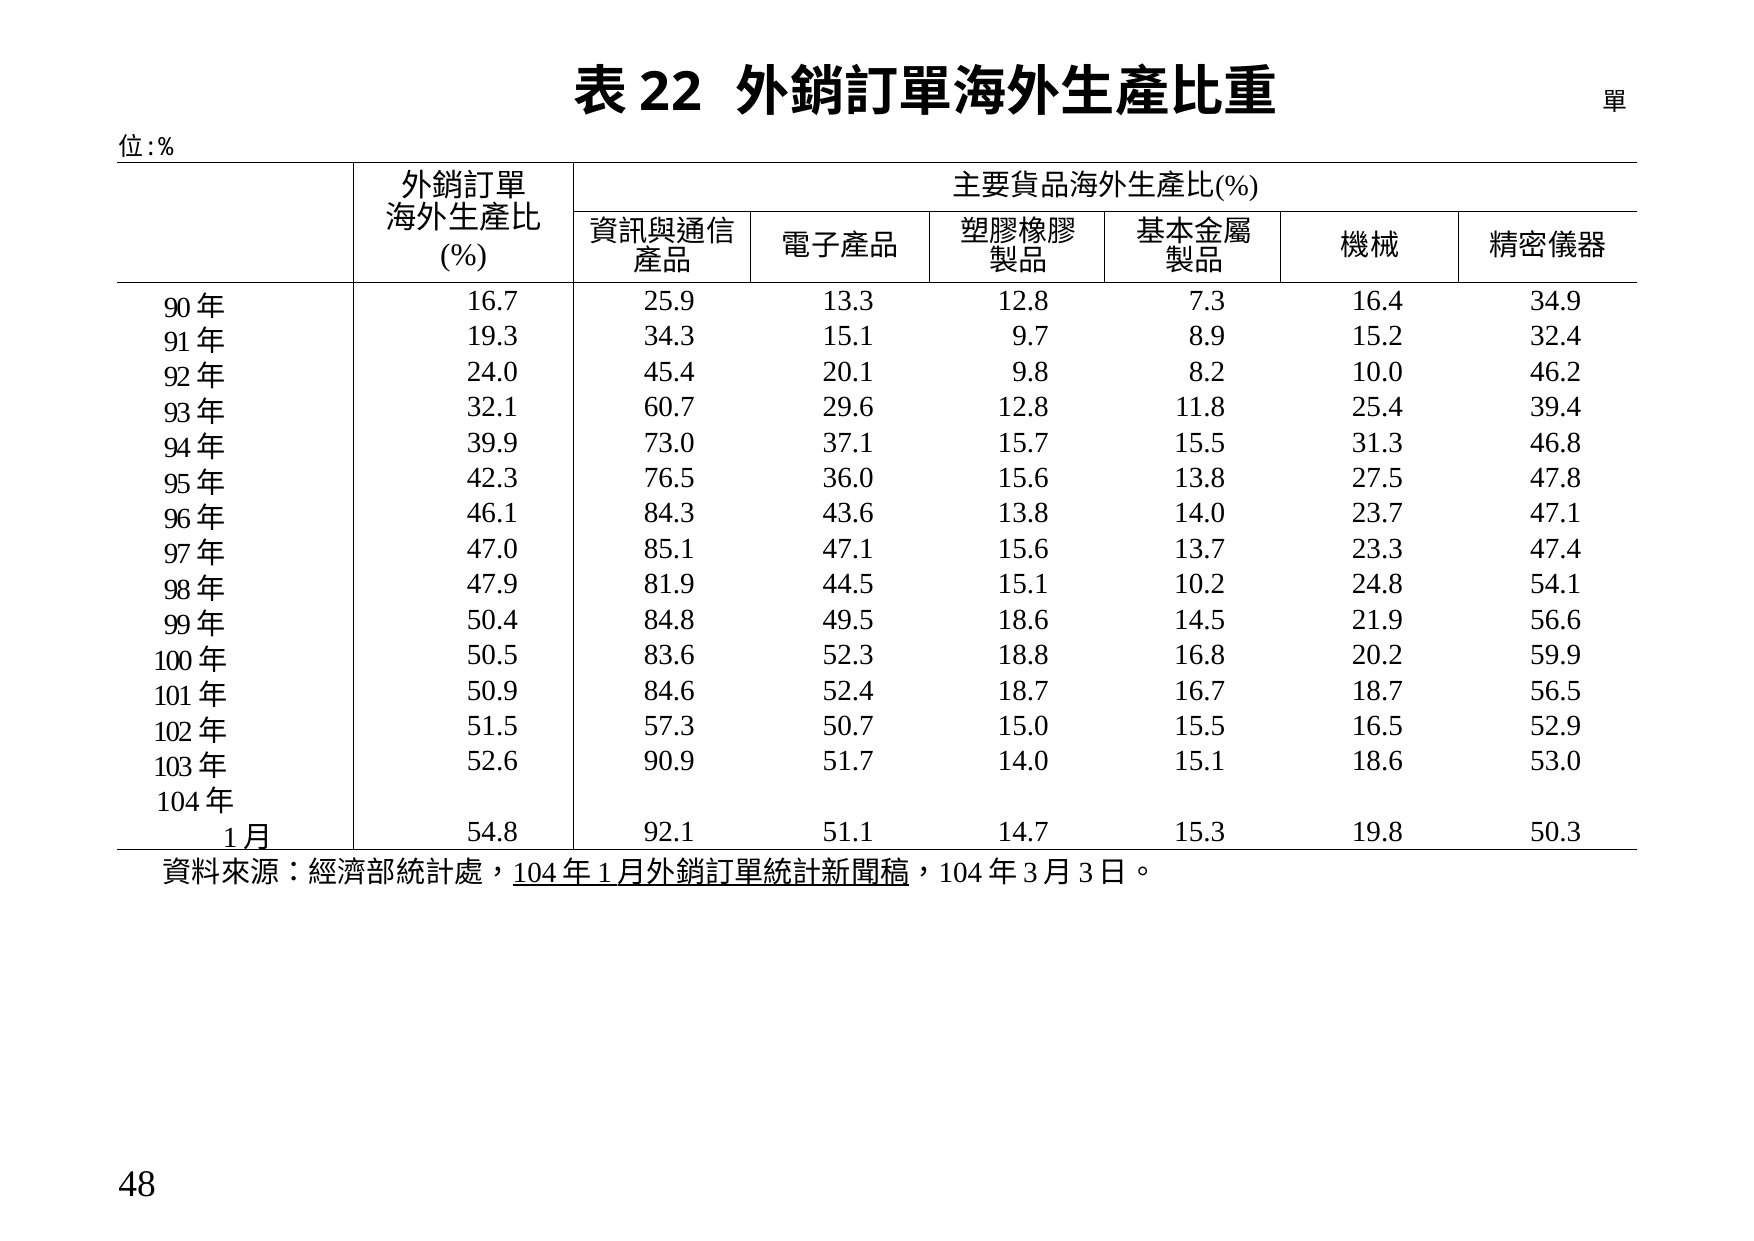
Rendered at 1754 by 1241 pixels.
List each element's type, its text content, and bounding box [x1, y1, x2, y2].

table_cell 7.3 [1104, 283, 1281, 317]
table_cell 90年 91年 [117, 283, 353, 317]
table_cell [354, 778, 573, 813]
table_cell 104年 [117, 778, 353, 813]
table_cell 15.6 [929, 459, 1104, 494]
table_cell 18.8 [929, 636, 1104, 672]
table_cell 96 年 [117, 495, 353, 530]
table_cell 8.9 [1104, 318, 1281, 353]
table_cell 9.7 [929, 318, 1104, 353]
table_cell 25.9 [574, 283, 751, 317]
table_cell 13.8 [1104, 459, 1281, 494]
table_cell 83.6 [574, 636, 751, 672]
table_cell 15.2 [1281, 318, 1459, 353]
table_cell 9.8 [929, 353, 1104, 388]
table_cell 98年 [117, 565, 353, 601]
table_cell 23.3 [1281, 530, 1459, 565]
table_cell 13.3 [751, 283, 929, 317]
table_cell 34.3 [574, 318, 751, 353]
text 表22 外銷訂單海外生產比重 單位:% [118, 47, 1636, 162]
table_cell 23.7 [1281, 495, 1459, 530]
table_cell 19.3 [354, 318, 573, 353]
table_cell 47.4 [1459, 530, 1637, 565]
table_cell 97年 [117, 530, 353, 565]
text 資料來源：經濟部統計處，104年1月外銷訂單統計新聞稿，104年3月3日。 [162, 862, 1636, 887]
table_cell [1459, 778, 1637, 813]
table_cell 15.5 [1104, 707, 1281, 742]
table_cell 14.5 [1104, 601, 1281, 636]
table_cell 39.9 [354, 424, 573, 459]
table_cell 47.9 [354, 565, 573, 601]
table_cell 51.7 [751, 743, 929, 778]
table_cell 52.9 [1459, 707, 1637, 742]
table_cell [751, 778, 929, 813]
table_cell 81.9 [574, 565, 751, 601]
table_cell 34.9 [1459, 283, 1637, 317]
table_cell 15.7 [929, 424, 1104, 459]
table_cell 29.6 [751, 388, 929, 424]
table_cell 54.8 [354, 813, 573, 849]
table_cell 76.5 [574, 459, 751, 494]
table_cell 84.6 [574, 672, 751, 707]
table_cell 99年 [117, 601, 353, 636]
table_cell 50.3 [1459, 813, 1637, 849]
table_cell 24.0 [354, 353, 573, 388]
table_cell 塑膠橡膠 製品 [930, 212, 1104, 282]
table_cell 91年 9 [117, 318, 353, 353]
table_cell 94年 95年 [117, 424, 353, 459]
table_cell 47.1 [1459, 495, 1637, 530]
table_cell 92年 95年 [117, 353, 353, 388]
table_cell 15.6 [929, 530, 1104, 565]
table_cell 103年 [117, 743, 353, 778]
table_cell 50.4 [354, 601, 573, 636]
table_cell 46.2 [1459, 353, 1637, 388]
table_cell 42.3 [354, 459, 573, 494]
table_cell 精密儀器 [1459, 212, 1637, 282]
table_cell 14.0 [929, 743, 1104, 778]
table_cell 54.1 [1459, 565, 1637, 601]
table_cell 102年 [117, 707, 353, 742]
table_cell 機械 [1281, 212, 1458, 282]
table_cell 47.0 [354, 530, 573, 565]
table_cell 21.9 [1281, 601, 1459, 636]
table_cell 10.0 [1281, 353, 1459, 388]
table_cell 47.1 [751, 530, 929, 565]
table_cell 16.4 [1281, 283, 1459, 317]
table_cell 52.4 [751, 672, 929, 707]
table_cell 51.1 [751, 813, 929, 849]
table_cell 25.4 [1281, 388, 1459, 424]
table_cell 93年 9年 [117, 388, 353, 424]
table_cell 18.7 [1281, 672, 1459, 707]
table_cell 24.8 [1281, 565, 1459, 601]
table_cell 13.7 [1104, 530, 1281, 565]
table_cell 16.5 [1281, 707, 1459, 742]
table_cell 50.5 [354, 636, 573, 672]
table_cell 50.7 [751, 707, 929, 742]
table_cell 39.4 [1459, 388, 1637, 424]
table_cell 56.5 [1459, 672, 1637, 707]
table_cell 13.8 [929, 495, 1104, 530]
table_cell 12.8 [929, 388, 1104, 424]
table_cell 12.8 [929, 283, 1104, 317]
table_cell 56.6 [1459, 601, 1637, 636]
table_cell 53.0 [1459, 743, 1637, 778]
table_cell 44.5 [751, 565, 929, 601]
table_cell 47.8 [1459, 459, 1637, 494]
table_cell 16.7 [354, 283, 573, 317]
table_cell 84.3 [574, 495, 751, 530]
table_cell 84.8 [574, 601, 751, 636]
table_cell 18.6 [1281, 743, 1459, 778]
table_cell 92.1 [574, 813, 751, 849]
table_cell 1月 [117, 813, 353, 849]
table_cell 基本金屬 製品 [1105, 212, 1280, 282]
table_cell 90.9 [574, 743, 751, 778]
table_cell 36.0 [751, 459, 929, 494]
table_cell 15.1 [929, 565, 1104, 601]
table_cell 50.9 [354, 672, 573, 707]
table_cell 59.9 [1459, 636, 1637, 672]
table_cell [929, 778, 1104, 813]
table_cell 85.1 [574, 530, 751, 565]
table_cell 20.2 [1281, 636, 1459, 672]
table_cell 27.5 [1281, 459, 1459, 494]
table_cell 20.1 [751, 353, 929, 388]
table_cell 100年 [117, 636, 353, 672]
table_header 主要貨品海外生產比(%) [574, 163, 1637, 211]
table_cell 11.8 [1104, 388, 1281, 424]
table_cell 15.0 [929, 707, 1104, 742]
table_cell [574, 778, 751, 813]
table_cell 15.1 [1104, 743, 1281, 778]
table_cell 16.7 [1104, 672, 1281, 707]
table_cell 32.4 [1459, 318, 1637, 353]
table_cell 8.2 [1104, 353, 1281, 388]
table_cell 16.8 [1104, 636, 1281, 672]
table_cell 31.3 [1281, 424, 1459, 459]
table_cell 15.5 [1104, 424, 1281, 459]
table_cell 10.2 [1104, 565, 1281, 601]
table_cell 電子產品 [751, 212, 929, 282]
table_cell 43.6 [751, 495, 929, 530]
table_header 外銷訂單 海外生產比 (%) [354, 163, 573, 282]
table_cell 49.5 [751, 601, 929, 636]
table_cell 52.6 [354, 743, 573, 778]
table_cell [1104, 778, 1281, 813]
table_cell 73.0 [574, 424, 751, 459]
table_cell 51.5 [354, 707, 573, 742]
table_cell 14.0 [1104, 495, 1281, 530]
table_cell 101年 [117, 672, 353, 707]
table_header [117, 163, 353, 282]
table_cell 95年 95年 [117, 459, 353, 494]
table_cell 46.8 [1459, 424, 1637, 459]
table_cell 45.4 [574, 353, 751, 388]
table_cell 46.1 [354, 495, 573, 530]
table_cell [1281, 778, 1459, 813]
table_cell 32.1 [354, 388, 573, 424]
table_cell 資訊與通信產品 [574, 212, 750, 282]
table_cell 52.3 [751, 636, 929, 672]
table_cell 18.7 [929, 672, 1104, 707]
table_cell 37.1 [751, 424, 929, 459]
table_cell 15.1 [751, 318, 929, 353]
table_cell 18.6 [929, 601, 1104, 636]
table_cell 57.3 [574, 707, 751, 742]
table_cell 60.7 [574, 388, 751, 424]
table_cell 15.3 [1104, 813, 1281, 849]
table_cell 14.7 [929, 813, 1104, 849]
table_cell 19.8 [1281, 813, 1459, 849]
